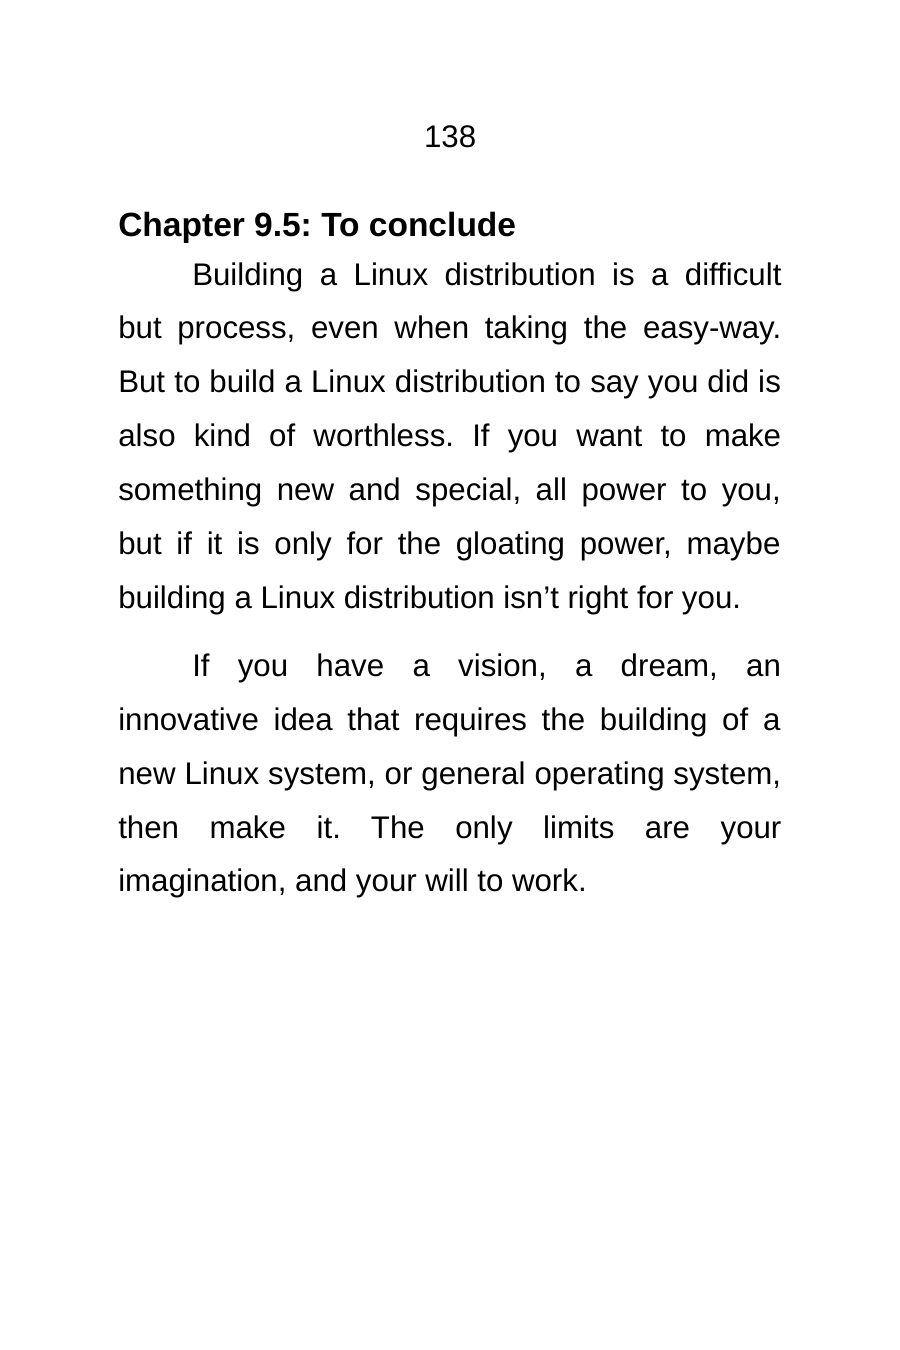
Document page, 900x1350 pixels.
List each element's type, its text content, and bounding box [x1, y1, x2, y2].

text Building a Linux distribution is a difficult but process, even when taking the easy-way. But to build a Linux distribution to say you did is also kind of worthless. If you want to make something new and special, all power to you, but if it is only for the gloating power, maybe building a Linux distribution isn’t right for you. [118, 256, 782, 614]
subtitle Chapter 9.5: To conclude [118, 204, 782, 243]
text If you have a vision, a dream, an innovative idea that requires the building of a new Linux system, or general operating system, then make it. The only limits are your imagination, and your will to work. [118, 647, 782, 898]
